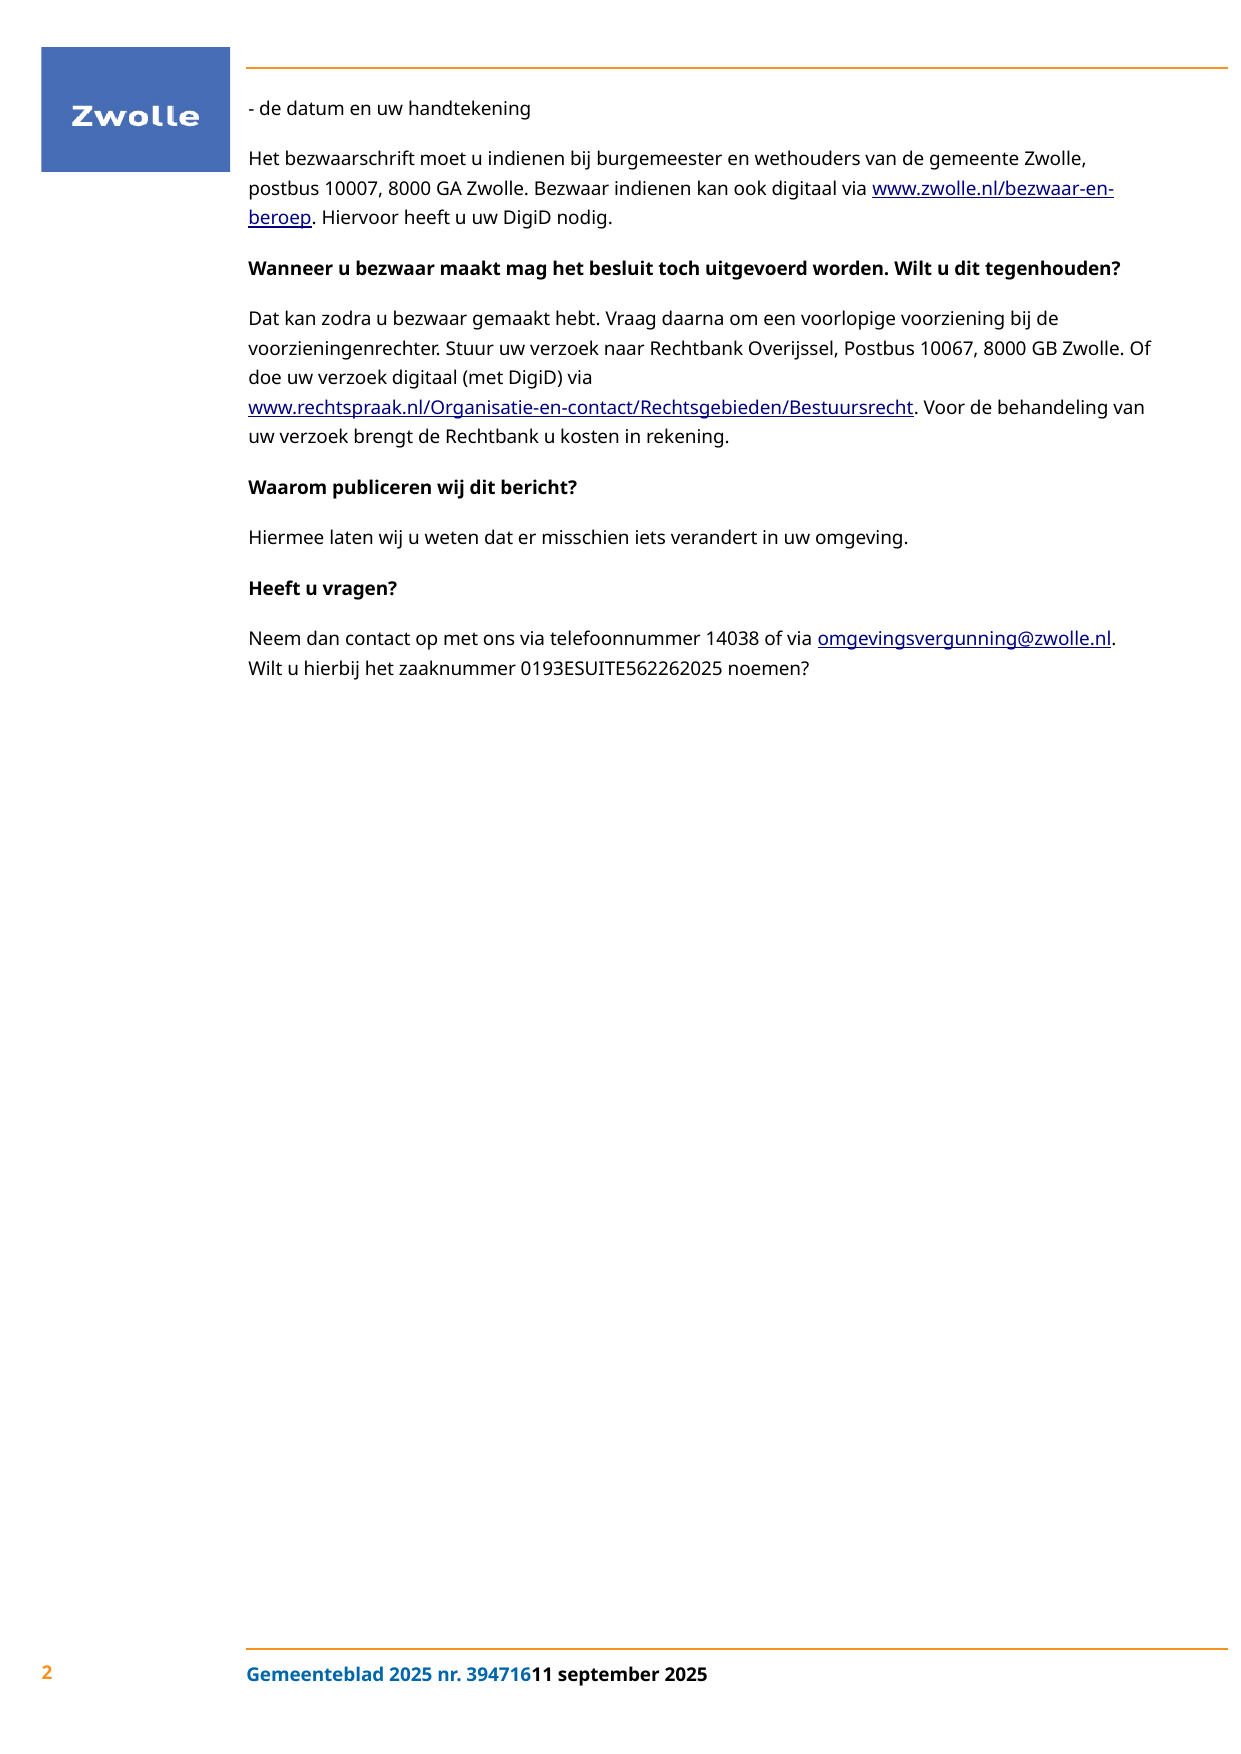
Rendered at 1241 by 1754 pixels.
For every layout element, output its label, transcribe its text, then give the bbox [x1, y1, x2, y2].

text Neem dan contact op met ons via telefoonnummer 14038 of via omgevingsvergunning@zwolle.nl. Wilt u hierbij het zaaknummer 0193ESUITE562262025 noemen? [248, 625, 1152, 681]
text Waarom publiceren wij dit bericht? [248, 474, 1152, 500]
text Dat kan zodra u bezwaar gemaakt hebt. Vraag daarna om een voorlopige voorziening bij de voorzieningenrechter. Stuur uw verzoek naar Rechtbank Overijssel, Postbus 10067, 8000 GB Zwolle. Of doe uw verzoek digitaal (met DigiD) via www.rechtspraak.nl/Organisatie-en-contact/Rechtsgebieden/Bestuursrecht. Voor de behandeling van uw verzoek brengt de Rechtbank u kosten in rekening. [248, 305, 1152, 449]
text Het bezwaarschrift moet u indienen bij burgemeester en wethouders van de gemeente Zwolle, postbus 10007, 8000 GA Zwolle. Bezwaar indienen kan ook digitaal via www.zwolle.nl/bezwaar-en-beroep. Hiervoor heeft u uw DigiD nodig. [248, 145, 1152, 230]
text - de datum en uw handtekening [248, 95, 1152, 121]
text Heeft u vragen? [248, 575, 1152, 601]
text Hiermee laten wij u weten dat er misschien iets verandert in uw omgeving. [248, 524, 1152, 550]
text Wanneer u bezwaar maakt mag het besluit toch uitgevoerd worden. Wilt u dit tegenhouden? [248, 255, 1152, 281]
picture [41, 47, 231, 172]
